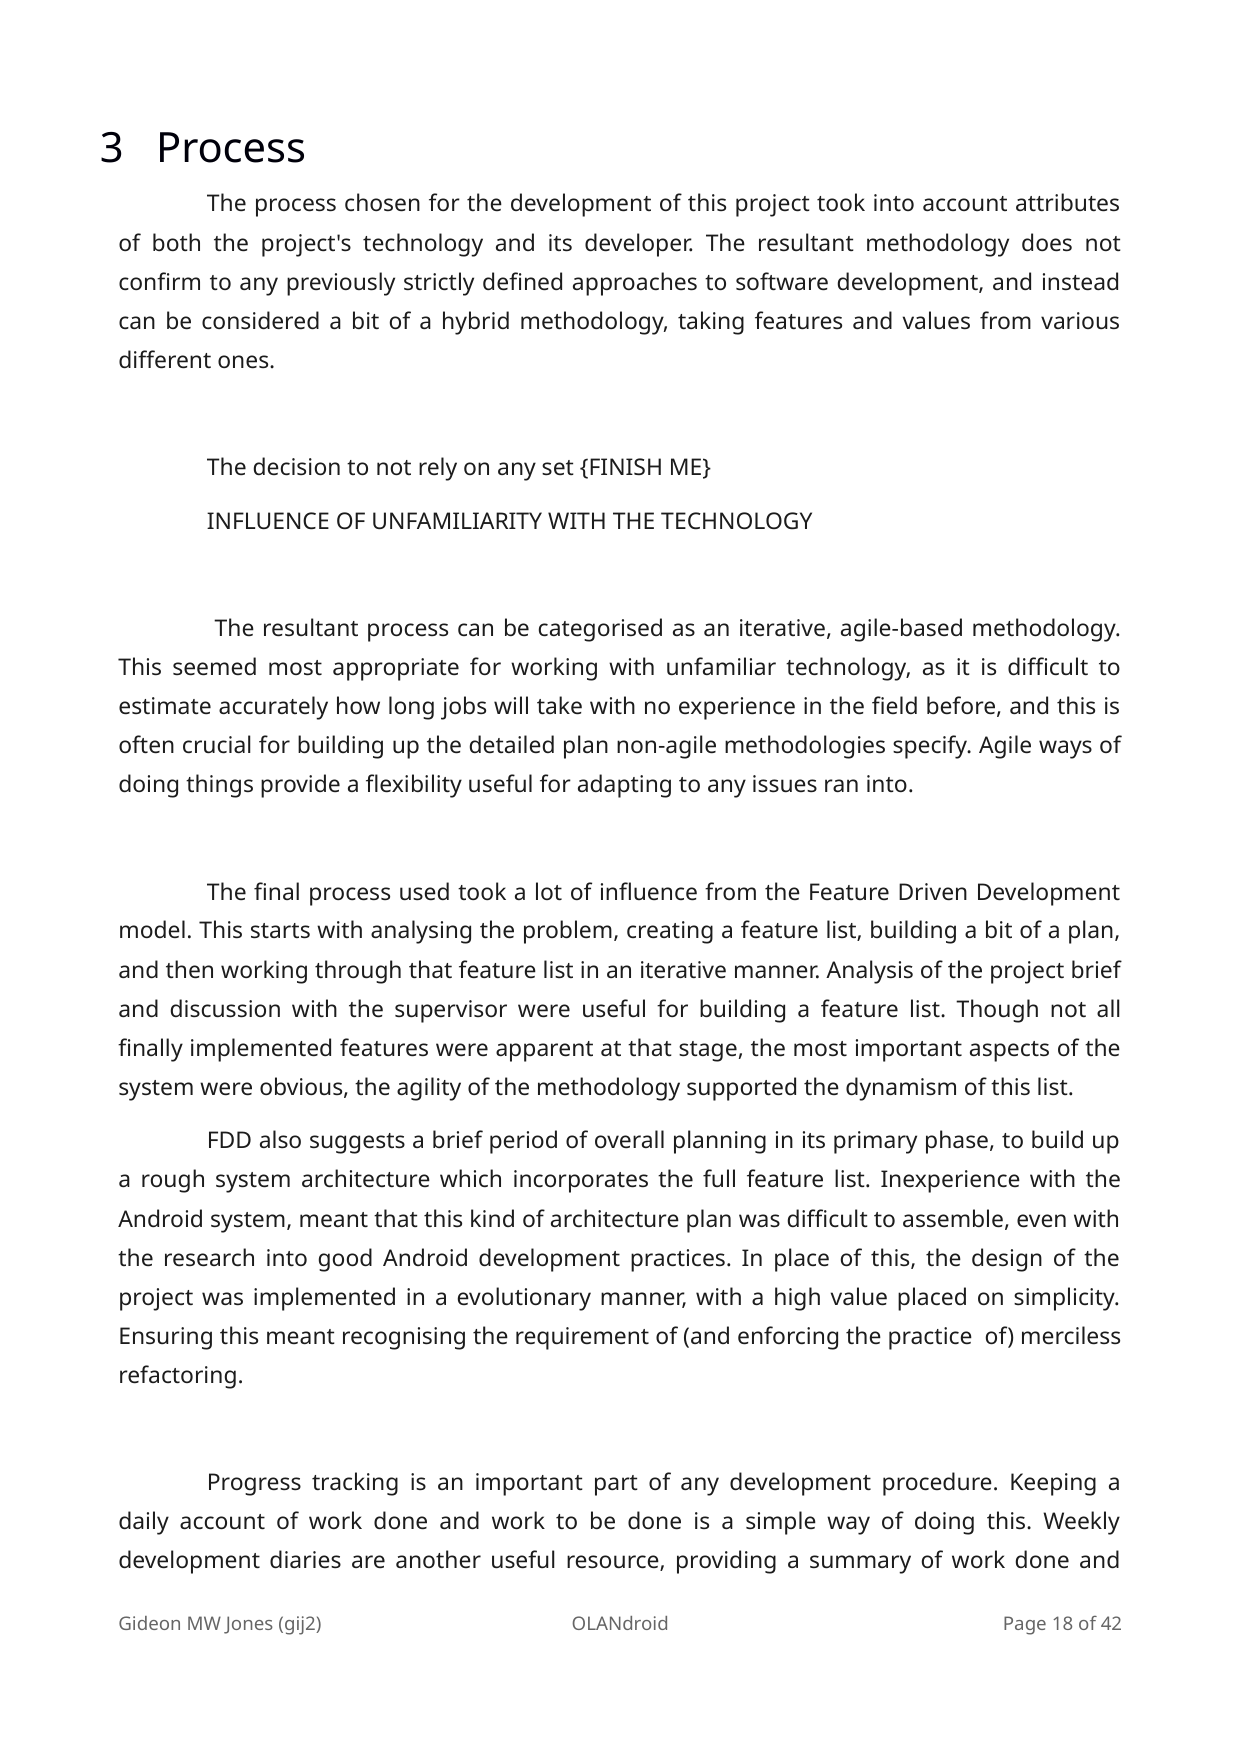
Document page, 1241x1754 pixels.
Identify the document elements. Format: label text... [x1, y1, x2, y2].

text INFLUENCE OF UNFAMILIARITY WITH THE TECHNOLOGY [118, 504, 1122, 536]
text FDD also suggests a brief period of overall planning in its primary phase, to build up a rough system architecture which incorporates the full feature list. Inexperience with the Android system, meant that this kind of architecture plan was difficult to assemble, even with the research into good Android development practices. In place of this, the design of the project was implemented in a evolutionary manner, with a high value placed on simplicity. Ensuring this meant recognising the requirement of (and enforcing the practice of) merciless refactoring. [118, 1124, 1122, 1390]
text The final process used took a lot of influence from the Feature Driven Development model. This starts with analysing the problem, creating a feature list, building a bit of a plan, and then working through that feature list in an iterative manner. Analysis of the project brief and discussion with the supervisor were useful for building a feature list. Though not all finally implemented features were apparent at that stage, the most important aspects of the system were obvious, the agility of the methodology supported the dynamism of this list. [118, 875, 1122, 1102]
subtitle Process [89, 118, 1122, 175]
text Progress tracking is an important part of any development procedure. Keeping a daily account of work done and work to be done is a simple way of doing this. Weekly development diaries are another useful resource, providing a summary of work done and [118, 1466, 1122, 1575]
text The process chosen for the development of this project took into account attributes of both the project's technology and its developer. The resultant methodology does not confirm to any previously strictly defined approaches to software development, and instead can be considered a bit of a hybrid methodology, taking features and values from various different ones. [118, 187, 1122, 375]
text The resultant process can be categorised as an iterative, agile-based methodology. This seemed most appropriate for working with unfamiliar technology, as it is difficult to estimate accurately how long jobs will take with no experience in the field before, and this is often crucial for building up the detailed plan non-agile methodologies specify. Agile ways of doing things provide a flexibility useful for adapting to any issues ran into. [118, 612, 1122, 799]
text The decision to not rely on any set {FINISH ME} [118, 451, 1122, 482]
